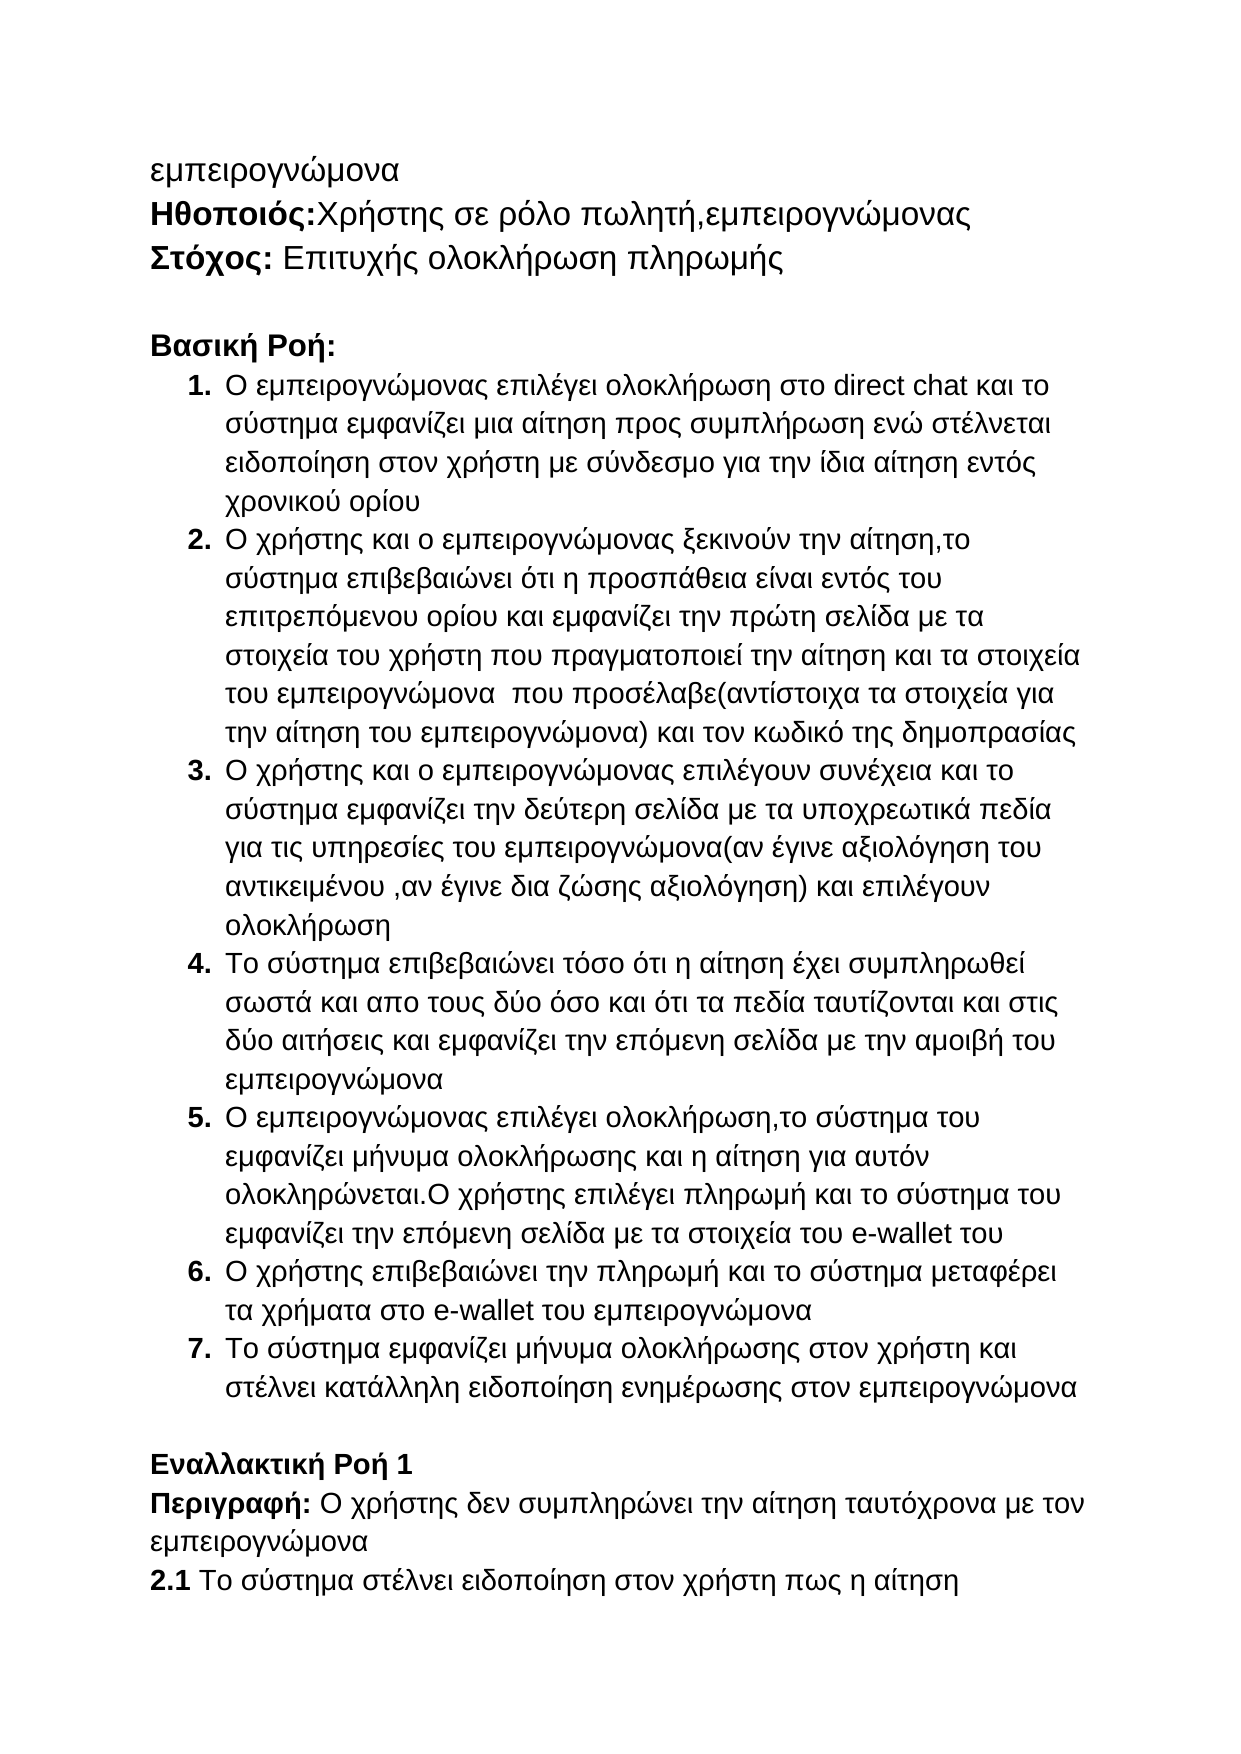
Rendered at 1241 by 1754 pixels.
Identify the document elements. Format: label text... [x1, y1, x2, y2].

text εμπειρογνώμονα [150, 150, 1090, 188]
list O εμπειρογνώμονας επιλέγει ολοκλήρωση στο direct chat και το σύστημα εμφανίζει μια αίτηση προς συμπλήρωση ενώ στέλνεται ειδοποίηση στον χρήστη με σύνδεσμο για την ίδια αίτηση εντός χρονικού ορίου [187, 368, 1090, 517]
list Το σύστημα εμφανίζει μήνυμα ολοκλήρωσης στον χρήστη και στέλνει κατάλληλη ειδοποίηση ενημέρωσης στον εμπειρογνώμονα [187, 1331, 1090, 1403]
text Βασική Ροή: [150, 327, 1090, 363]
list Ο χρήστης και ο εμπειρογνώμονας επιλέγουν συνέχεια και το σύστημα εμφανίζει την δεύτερη σελίδα με τα υποχρεωτικά πεδία για τις υπηρεσίες του εμπειρογνώμονα(αν έγινε αξιολόγηση του αντικειμένου ,αν έγινε δια ζώσης αξιολόγηση) και επιλέγουν ολοκλήρωση [187, 753, 1090, 941]
text Περιγραφή: O χρήστης δεν συμπληρώνει την αίτηση ταυτόχρονα με τον εμπειρογνώμονα [150, 1486, 1090, 1558]
list Ο χρήστης επιβεβαιώνει την πληρωμή και το σύστημα μεταφέρει τα χρήματα στο e-wallet του εμπειρογνώμονα [187, 1254, 1090, 1326]
list Το σύστημα επιβεβαιώνει τόσο ότι η αίτηση έχει συμπληρωθεί σωστά και απο τους δύο όσο και ότι τα πεδία ταυτίζονται και στις δύο αιτήσεις και εμφανίζει την επόμενη σελίδα με την αμοιβή του εμπειρογνώμονα [187, 946, 1090, 1095]
list Ο χρήστης και ο εμπειρογνώμονας ξεκινούν την αίτηση,το σύστημα επιβεβαιώνει ότι η προσπάθεια είναι εντός του επιτρεπόμενου ορίου και εμφανίζει την πρώτη σελίδα με τα στοιχεία του χρήστη που πραγματοποιεί την αίτηση και τα στοιχεία του εμπειρογνώμονα που προσέλαβε(αντίστοιχα τα στοιχεία για την αίτηση του εμπειρογνώμονα) και τον κωδικό της δημοπρασίας [187, 522, 1090, 748]
list Ο εμπειρογνώμονας επιλέγει ολοκλήρωση,το σύστημα του εμφανίζει μήνυμα ολοκλήρωσης και η αίτηση για αυτόν ολοκληρώνεται.Ο χρήστης επιλέγει πληρωμή και το σύστημα του εμφανίζει την επόμενη σελίδα με τα στοιχεία του e-wallet του [187, 1100, 1090, 1249]
text Εναλλακτική Ροή 1 [150, 1447, 1090, 1481]
text Στόχος: Επιτυχής ολοκλήρωση πληρωμής [150, 238, 1090, 277]
text 2.1 Το σύστημα στέλνει ειδοποίηση στον χρήστη πως η αίτηση [150, 1563, 1090, 1596]
text Ηθοποιός:Χρήστης σε ρόλο πωλητή,εμπειρογνώμονας [150, 194, 1090, 233]
